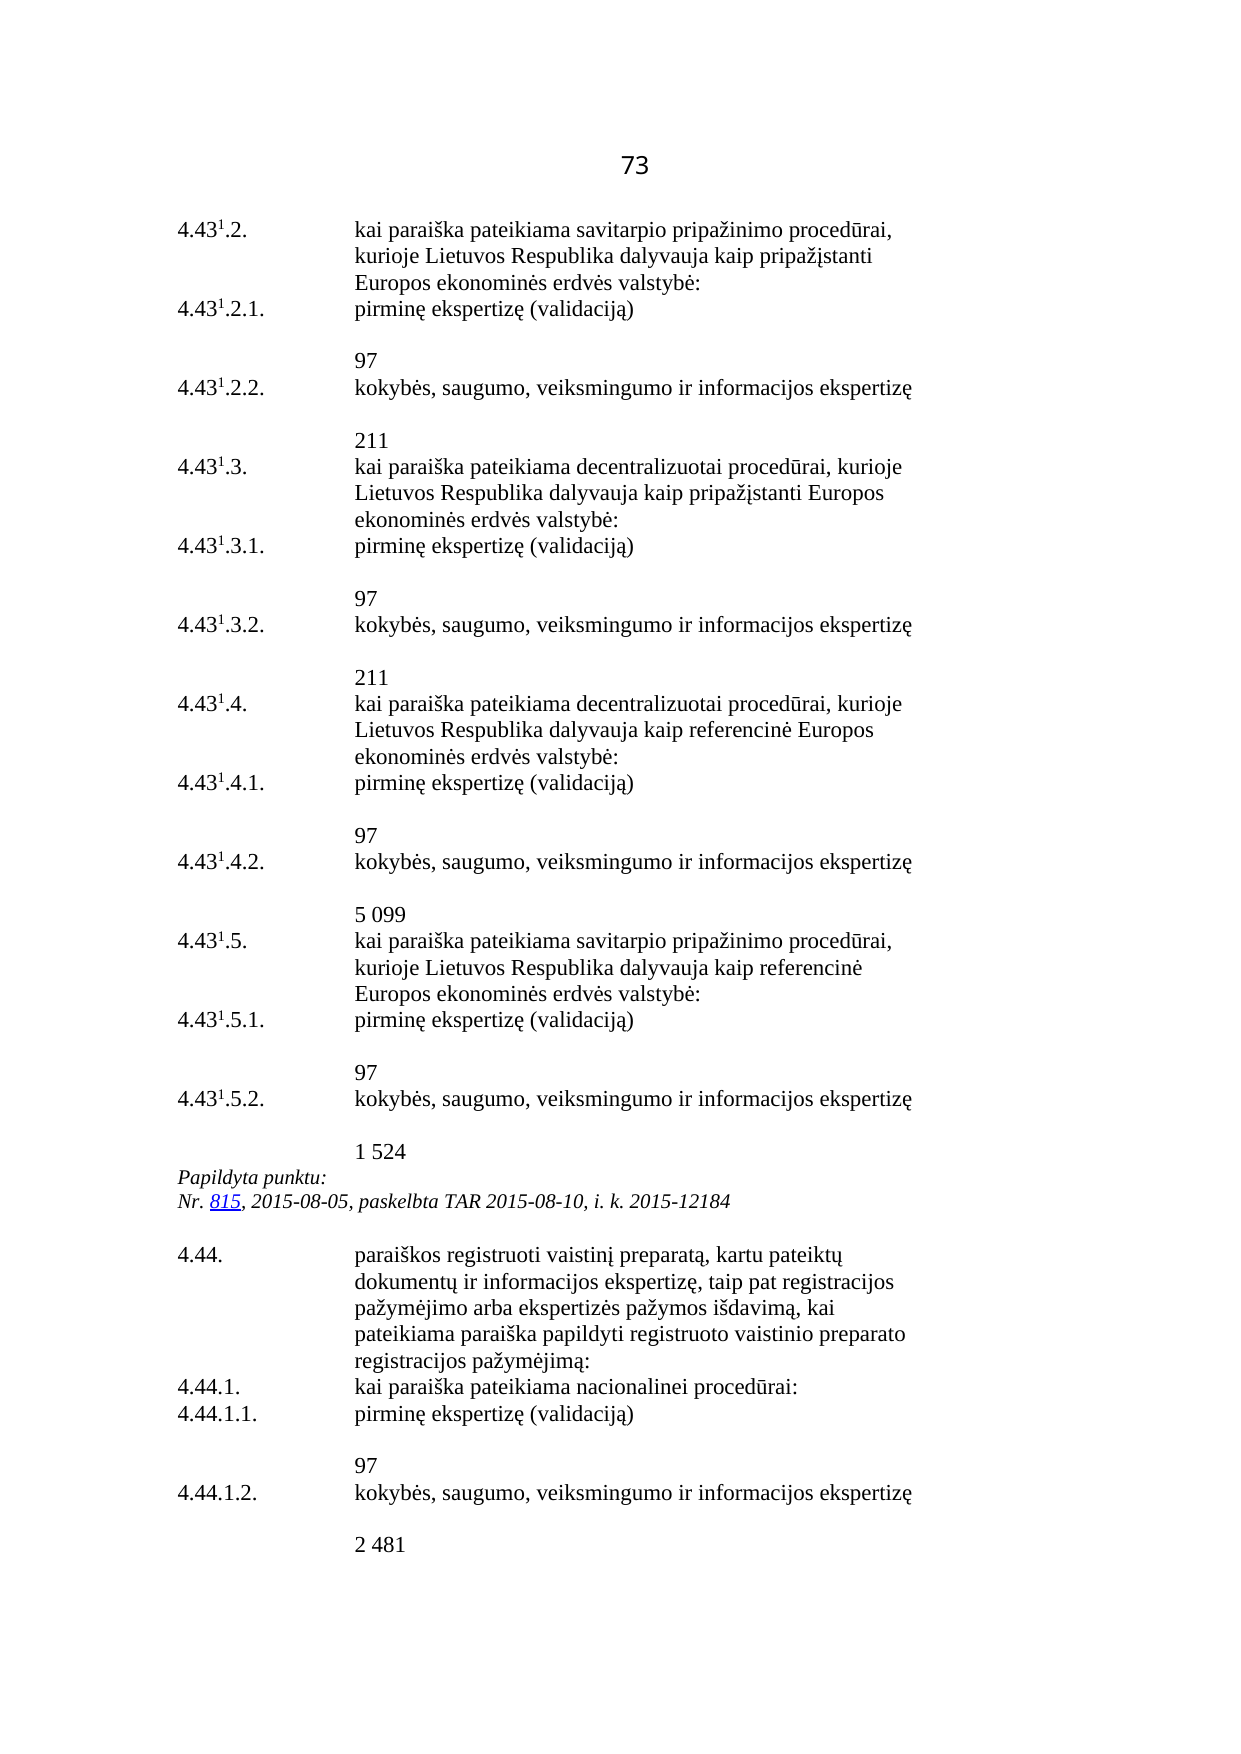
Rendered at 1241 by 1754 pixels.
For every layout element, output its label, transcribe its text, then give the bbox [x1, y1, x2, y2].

text dokumentų ir informacijos ekspertizę, taip pat registracijos [354, 1268, 945, 1294]
text Lietuvos Respublika dalyvauja kaip referencinė Europos [354, 717, 945, 743]
text 4.431.4.1. pirminę ekspertizę (validaciją) 97 [177, 769, 945, 848]
text 4.431.2.2. kokybės, saugumo, veiksmingumo ir informacijos ekspertizę 211 [177, 374, 945, 453]
text 4.431.5.1. pirminę ekspertizę (validaciją) 97 [177, 1006, 945, 1086]
text Europos ekonominės erdvės valstybė: [354, 980, 945, 1006]
text registracijos pažymėjimą: [354, 1347, 945, 1373]
text 4.431.3.2. kokybės, saugumo, veiksmingumo ir informacijos ekspertizę 211 [177, 611, 945, 690]
text 4.44.1.1. pirminę ekspertizę (validaciją) 97 [177, 1399, 945, 1479]
text 4.431.5.2. kokybės, saugumo, veiksmingumo ir informacijos ekspertizę 1 524 [177, 1086, 945, 1164]
text ekonominės erdvės valstybė: [354, 506, 945, 532]
text ekonominės erdvės valstybė: [354, 743, 945, 769]
text 4.431.5. kai paraiška pateikiama savitarpio pripažinimo procedūrai, [177, 927, 945, 954]
text pažymėjimo arba ekspertizės pažymos išdavimą, kai [354, 1294, 945, 1321]
text 4.44.1. kai paraiška pateikiama nacionalinei procedūrai: [177, 1373, 945, 1399]
text kurioje Lietuvos Respublika dalyvauja kaip referencinė [354, 954, 945, 980]
text 4.431.2.1. pirminę ekspertizę (validaciją) 97 [177, 295, 945, 374]
text Papildyta punktu: [177, 1164, 1093, 1189]
text 4.431.4. kai paraiška pateikiama decentralizuotai procedūrai, kurioje [177, 690, 945, 717]
text 4.431.4.2. kokybės, saugumo, veiksmingumo ir informacijos ekspertizę 5 099 [177, 848, 945, 927]
text Nr. 815, 2015-08-05, paskelbta TAR 2015-08-10, i. k. 2015-12184 [177, 1189, 1093, 1213]
text Europos ekonominės erdvės valstybė: [354, 268, 945, 295]
text 4.44. paraiškos registruoti vaistinį preparatą, kartu pateiktų [177, 1241, 945, 1268]
text Lietuvos Respublika dalyvauja kaip pripažįstanti Europos [354, 479, 945, 506]
text 4.44.1.2. kokybės, saugumo, veiksmingumo ir informacijos ekspertizę 2 481 [177, 1479, 945, 1558]
text 4.431.3. kai paraiška pateikiama decentralizuotai procedūrai, kurioje [177, 453, 945, 479]
text kurioje Lietuvos Respublika dalyvauja kaip pripažįstanti [354, 242, 945, 268]
text pateikiama paraiška papildyti registruoto vaistinio preparato [354, 1321, 945, 1347]
text 4.431.3.1. pirminę ekspertizę (validaciją) 97 [177, 532, 945, 611]
text 4.431.2. kai paraiška pateikiama savitarpio pripažinimo procedūrai, [177, 216, 945, 242]
